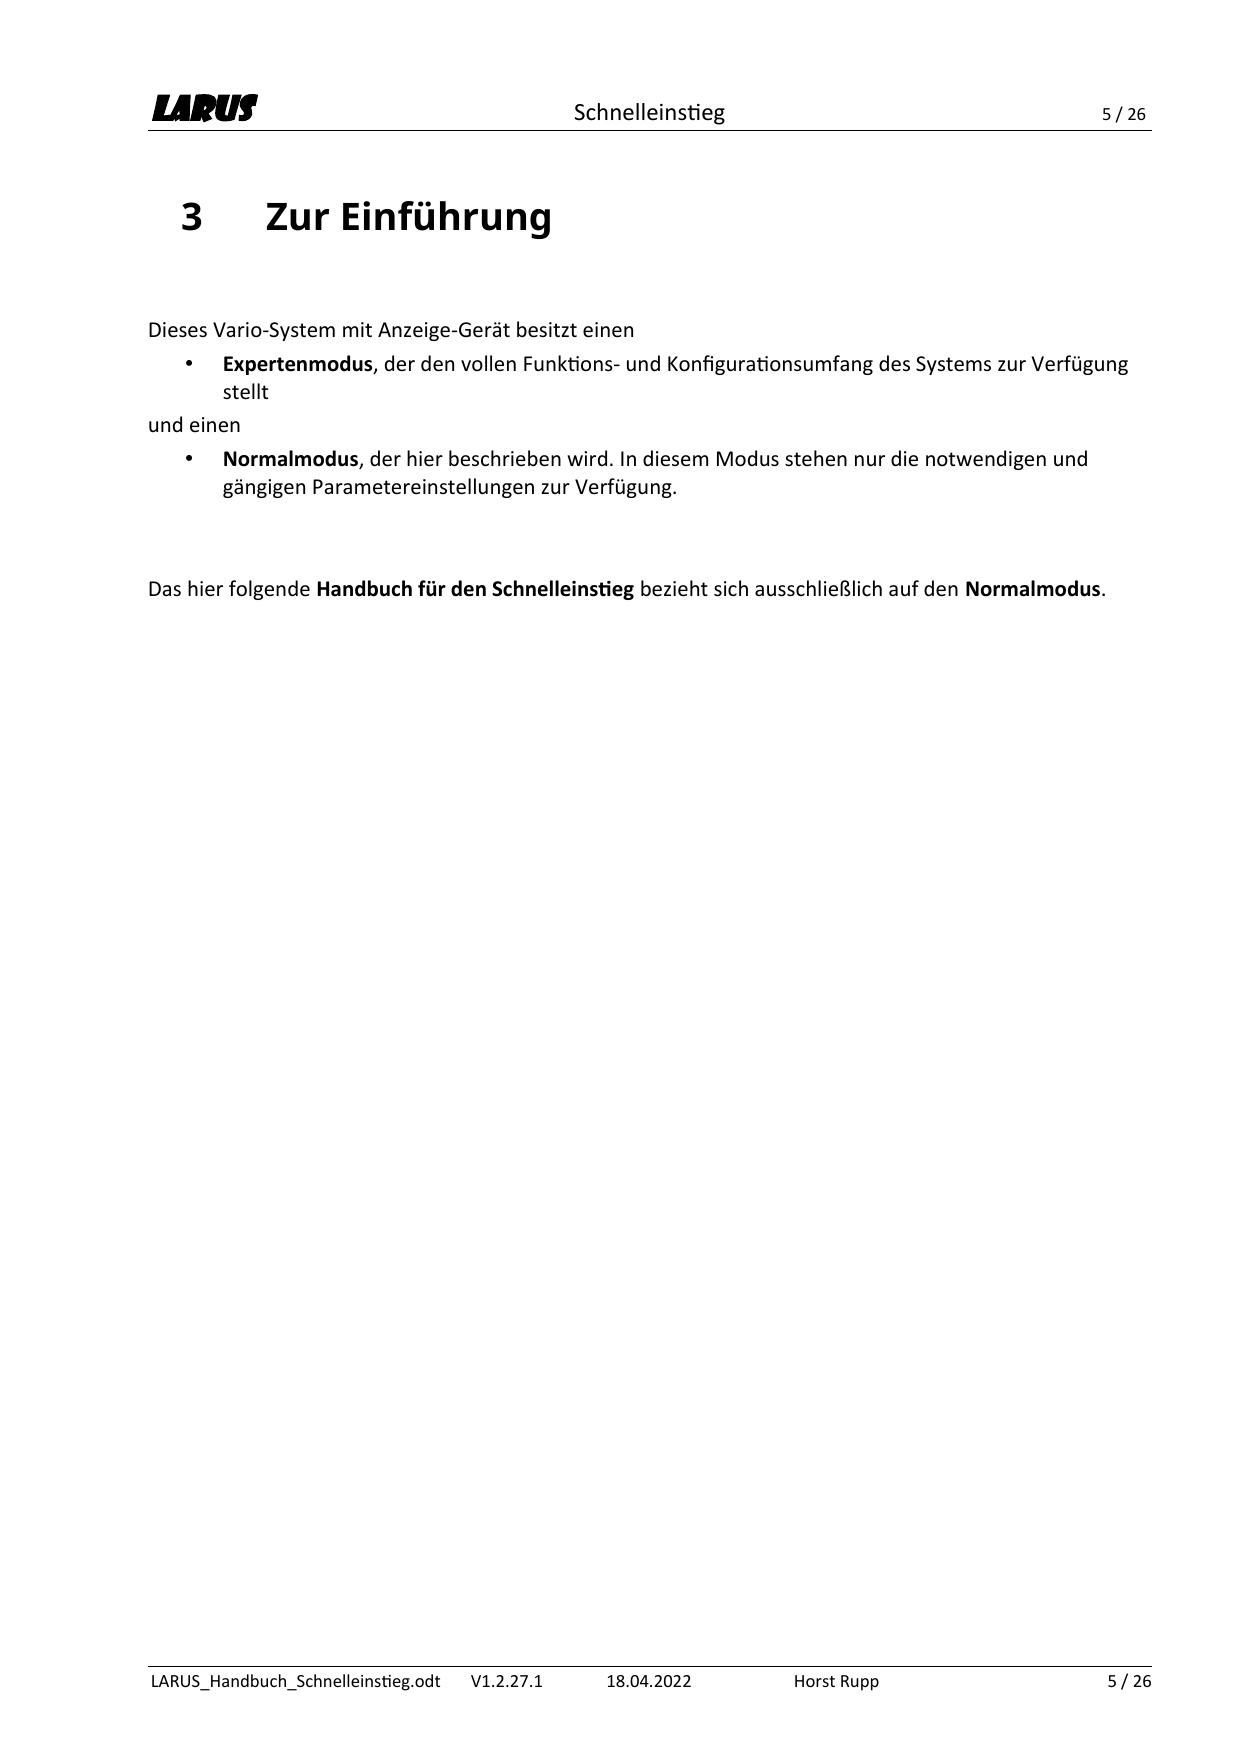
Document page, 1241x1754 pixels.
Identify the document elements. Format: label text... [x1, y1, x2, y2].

subtitle Zur Einführung [148, 155, 1128, 266]
list Normalmodus, der hier beschrieben wird. In diesem Modus stehen nur die notwendigen und gängigen Parametereinstellungen zur Verfügung. [185, 444, 1152, 501]
text Dieses Vario-System mit Anzeige-Gerät besitzt einen [148, 315, 1152, 343]
list Expertenmodus, der den vollen Funktions- und Konfigurationsumfang des Systems zur Verfügung stellt [185, 349, 1152, 405]
text und einen [148, 411, 1152, 439]
text Das hier folgende Handbuch für den Schnelleinstieg bezieht sich ausschließlich auf den Normalmodus. [148, 574, 1152, 602]
